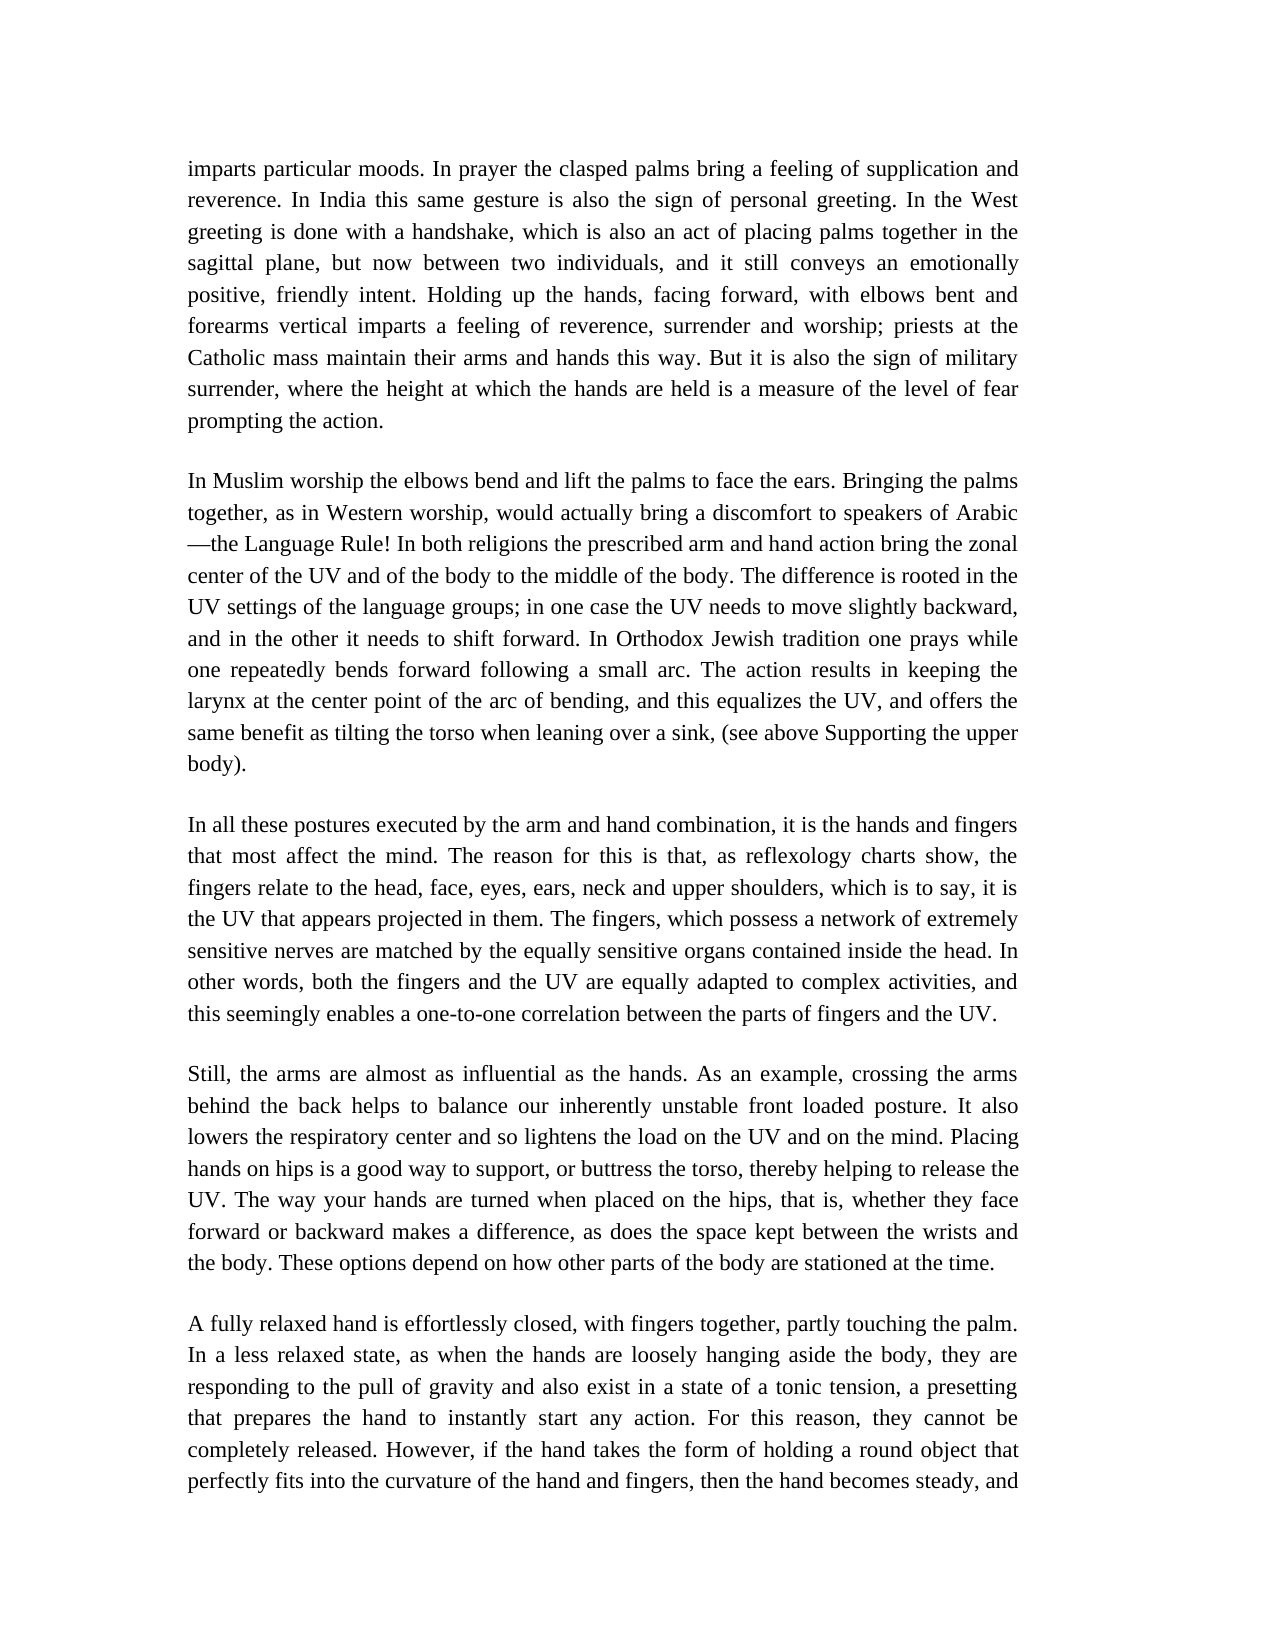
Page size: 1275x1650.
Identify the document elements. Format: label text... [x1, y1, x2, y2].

text In Muslim worship the elbows bend and lift the palms to face the ears. Bringing the palms together, as in Western worship, would actually bring a discomfort to speakers of Arabic—the Language Rule! In both religions the prescribed arm and hand action bring the zonal center of the UV and of the body to the middle of the body. The difference is rooted in the UV settings of the language groups; in one case the UV needs to move slightly backward, and in the other it needs to shift forward. In Orthodox Jewish tradition one prays while one repeatedly bends forward following a small arc. The action results in keeping the larynx at the center point of the arc of bending, and this equalizes the UV, and offers the same benefit as tilting the torso when leaning over a sink, (see above Supporting the upper body). [187, 462, 1020, 777]
text imparts particular moods. In prayer the clasped palms bring a feeling of supplication and reverence. In India this same gesture is also the sign of personal greeting. In the West greeting is done with a handshake, which is also an act of placing palms together in the sagittal plane, but now between two individuals, and it still conveys an emotionally positive, friendly intent. Holding up the hands, facing forward, with elbows bent and forearms vertical imparts a feeling of reverence, surrender and worship; priests at the Catholic mass maintain their arms and hands this way. But it is also the sign of military surrender, where the height at which the hands are held is a measure of the level of fear prompting the action. [187, 150, 1020, 433]
text A fully relaxed hand is effortlessly closed, with fingers together, partly touching the palm. In a less relaxed state, as when the hands are loosely hanging aside the body, they are responding to the pull of gravity and also exist in a state of a tonic tension, a presetting that prepares the hand to instantly start any action. For this reason, they cannot be completely released. However, if the hand takes the form of holding a round object that perfectly fits into the curvature of the hand and fingers, then the hand becomes steady, and [187, 1305, 1020, 1493]
text In all these postures executed by the arm and hand combination, it is the hands and fingers that most affect the mind. The reason for this is that, as reflexology charts show, the fingers relate to the head, face, eyes, ears, neck and upper shoulders, which is to say, it is the UV that appears projected in them. The fingers, which possess a network of extremely sensitive nerves are matched by the equally sensitive organs contained inside the head. In other words, both the fingers and the UV are equally adapted to complex activities, and this seemingly enables a one-to-one correlation between the parts of fingers and the UV. [187, 806, 1020, 1026]
text Still, the arms are almost as influential as the hands. As an example, crossing the arms behind the back helps to balance our inherently unstable front loaded posture. It also lowers the respiratory center and so lightens the load on the UV and on the mind. Placing hands on hips is a good way to support, or buttress the torso, thereby helping to release the UV. The way your hands are turned when placed on the hips, that is, whether they face forward or backward makes a difference, as does the space kept between the wrists and the body. These options depend on how other parts of the body are stationed at the time. [187, 1055, 1020, 1276]
